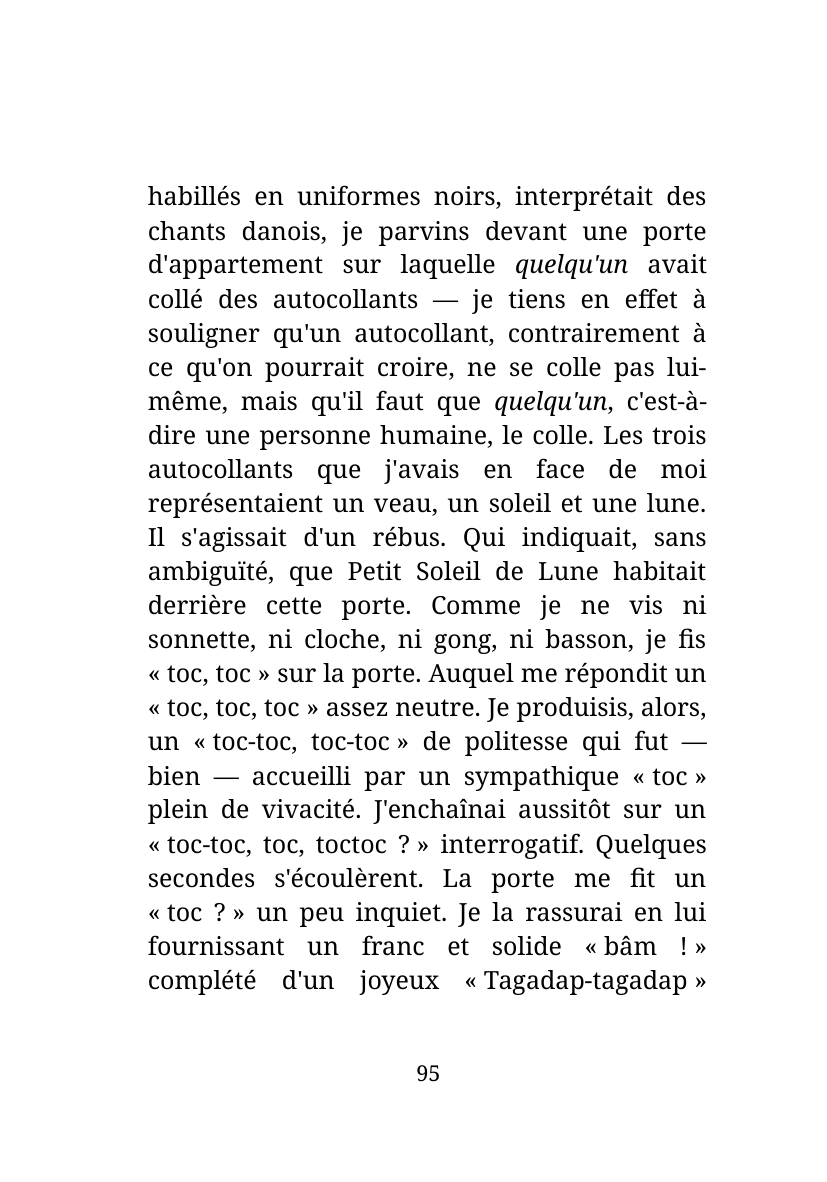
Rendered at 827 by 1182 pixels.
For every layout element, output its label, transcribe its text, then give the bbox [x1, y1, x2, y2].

text habillés en uniformes noirs, interprétait des chants danois, je parvins devant une porte d'appartement sur laquelle quelqu'un avait collé des autocollants — je tiens en effet à souligner qu'un autocollant, contrairement à ce qu'on pourrait croire, ne se colle pas lui-même, mais qu'il faut que quelqu'un, c'est-à-dire une personne humaine, le colle. Les trois autocollants que j'avais en face de moi représentaient un veau, un soleil et une lune. Il s'agissait d'un rébus. Qui indiquait, sans ambiguïté, que Petit Soleil de Lune habitait derrière cette porte. Comme je ne vis ni sonnette, ni cloche, ni gong, ni basson, je fis « toc, toc » sur la porte. Auquel me répondit un « toc, toc, toc » assez neutre. Je produisis, alors, un « toc-toc, toc-toc » de politesse qui fut — bien — accueilli par un sympathique « toc » plein de vivacité. J'enchaînai aussitôt sur un « toc-toc, toc, toctoc ? » interrogatif. Quelques secondes s'écoulèrent. La porte me fit un « toc ? » un peu inquiet. Je la rassurai en lui fournissant un franc et solide « bâm ! » complété d'un joyeux « Tagadap-tagadap » [148, 179, 707, 997]
